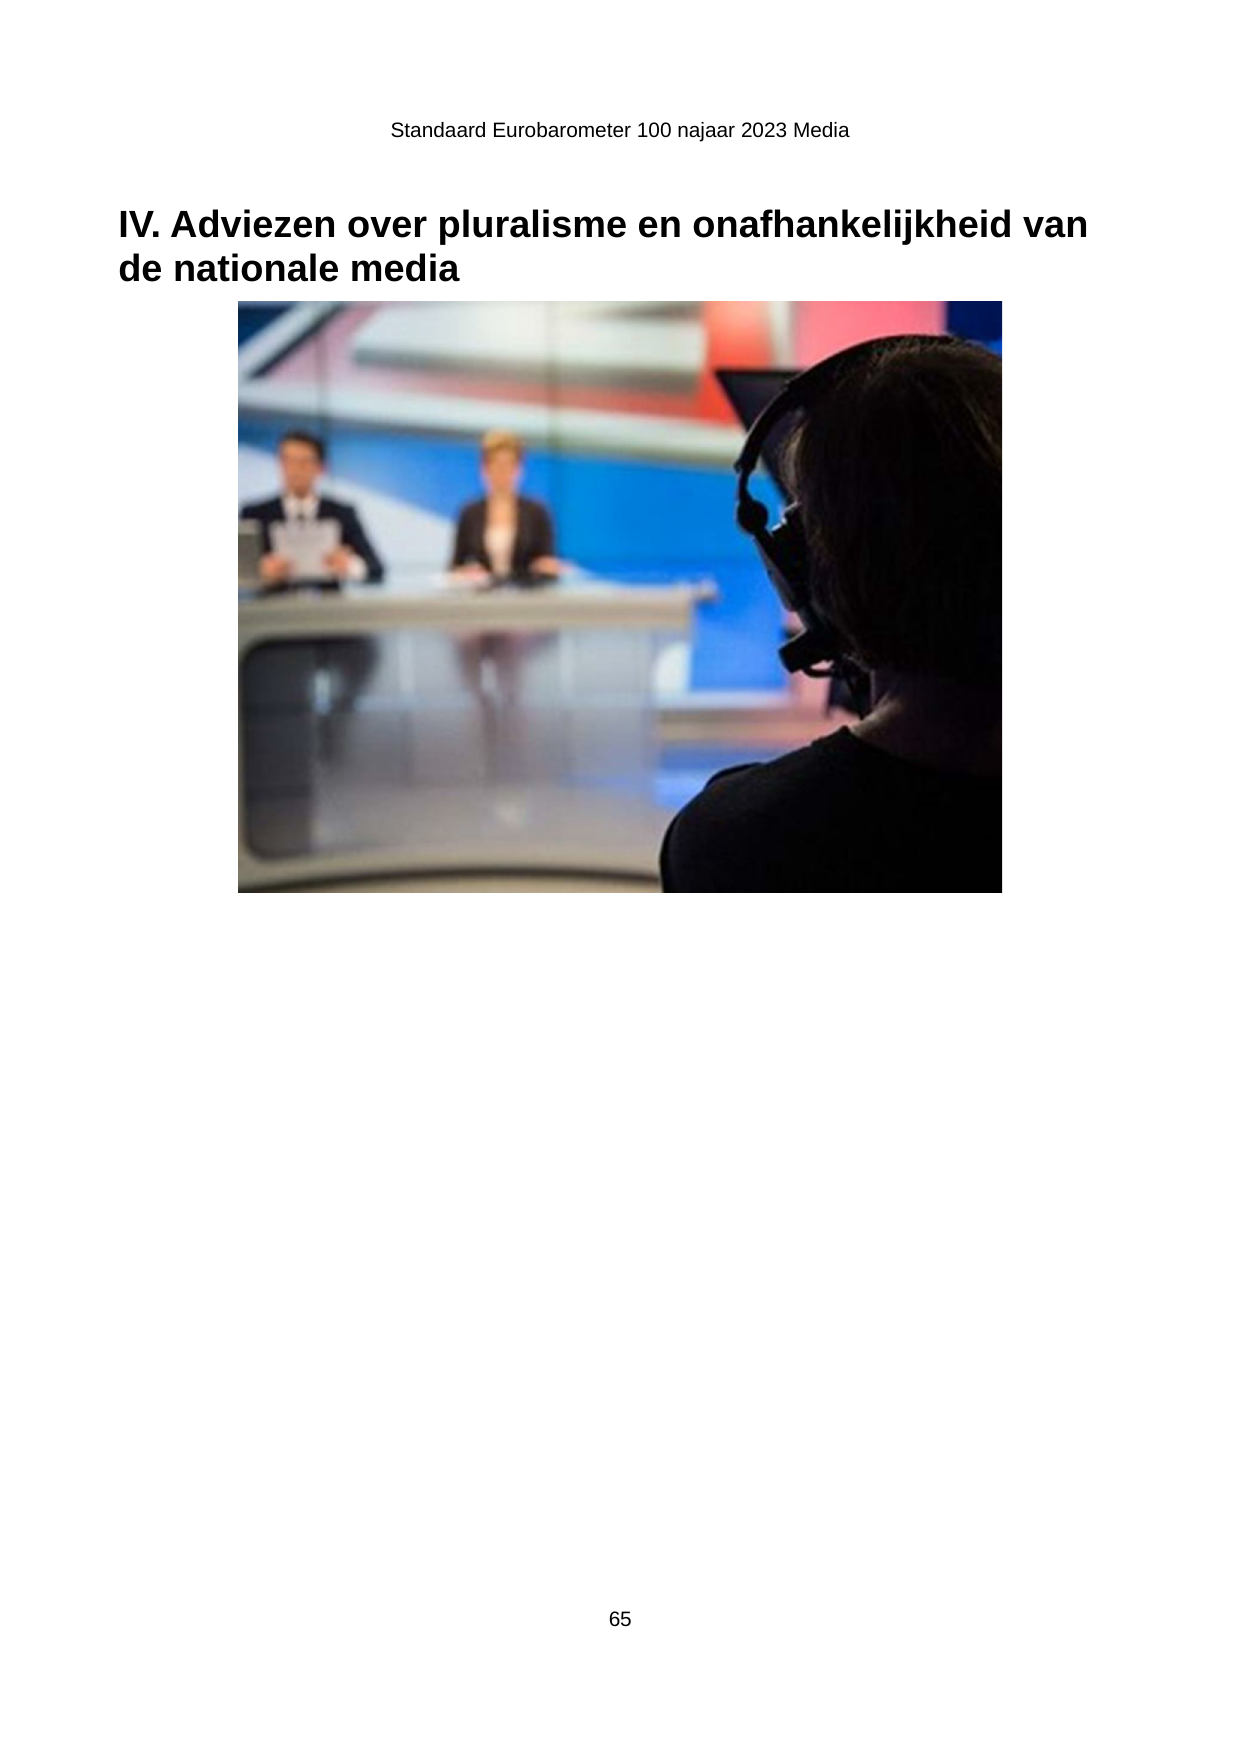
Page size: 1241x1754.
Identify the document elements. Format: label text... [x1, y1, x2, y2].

picture [238, 301, 1003, 893]
subtitle IV. Adviezen over pluralisme en onafhankelijkheid van de nationale media [118, 202, 1122, 289]
